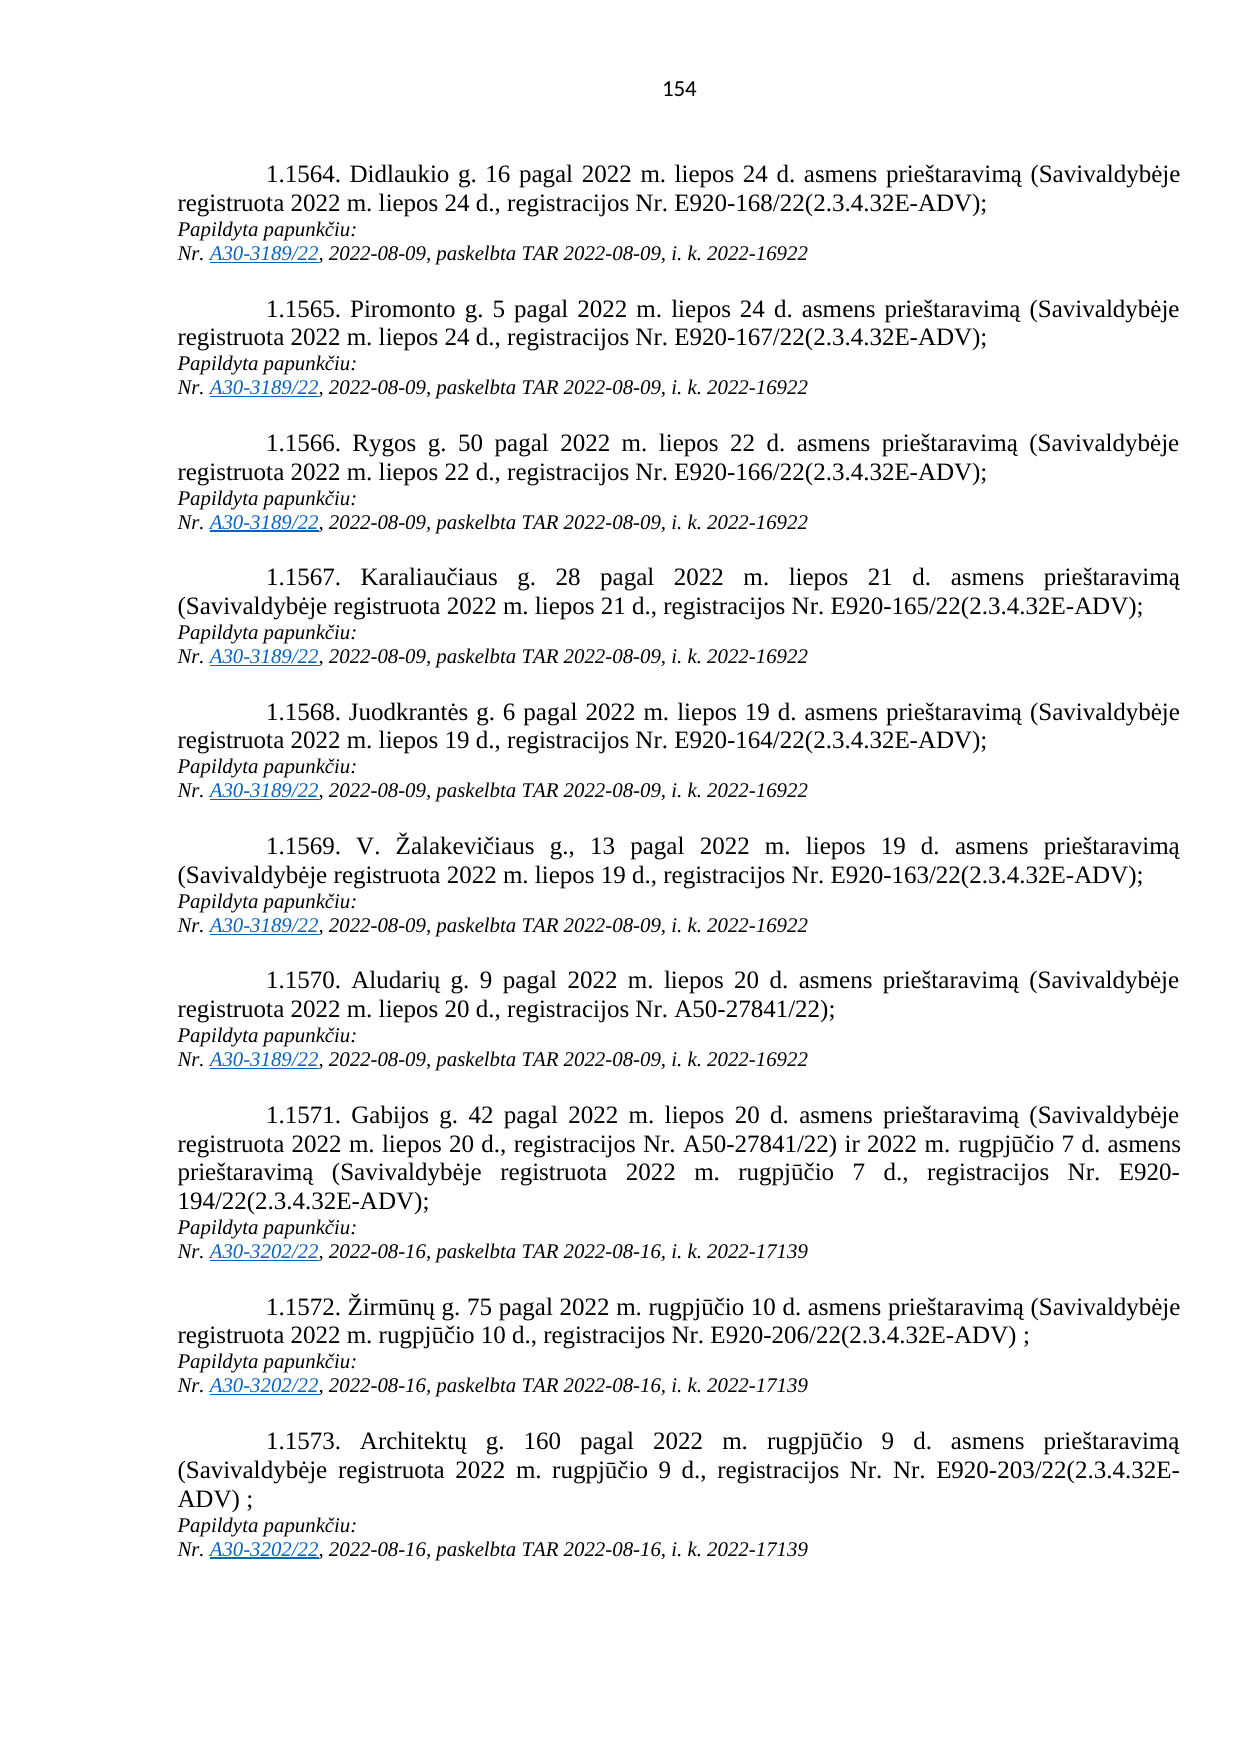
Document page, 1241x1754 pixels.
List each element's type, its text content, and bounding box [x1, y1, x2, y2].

text Papildyta papunkčiu: [177, 1215, 1181, 1239]
text Nr. A30-3202/22, 2022-08-16, paskelbta TAR 2022-08-16, i. k. 2022-17139 [177, 1373, 1181, 1397]
text 1.1571. Gabijos g. 42 pagal 2022 m. liepos 20 d. asmens prieštaravimą (Savivaldybėje registruota 2022 m. liepos 20 d., registracijos Nr. A50-27841/22) ir 2022 m. rugpjūčio 7 d. asmens prieštaravimą (Savivaldybėje registruota 2022 m. rugpjūčio 7 d., registracijos Nr. E920-194/22(2.3.4.32E-ADV); [177, 1100, 1181, 1215]
text Nr. A30-3189/22, 2022-08-09, paskelbta TAR 2022-08-09, i. k. 2022-16922 [177, 241, 1181, 265]
text Papildyta papunkčiu: [177, 1512, 1181, 1537]
text Nr. A30-3189/22, 2022-08-09, paskelbta TAR 2022-08-09, i. k. 2022-16922 [177, 644, 1181, 668]
text Papildyta papunkčiu: [177, 351, 1181, 375]
text 1.1565. Piromonto g. 5 pagal 2022 m. liepos 24 d. asmens prieštaravimą (Savivaldybėje registruota 2022 m. liepos 24 d., registracijos Nr. E920-167/22(2.3.4.32E-ADV); [177, 294, 1181, 351]
text Nr. A30-3189/22, 2022-08-09, paskelbta TAR 2022-08-09, i. k. 2022-16922 [177, 510, 1181, 534]
text 1.1573. Architektų g. 160 pagal 2022 m. rugpjūčio 9 d. asmens prieštaravimą (Savivaldybėje registruota 2022 m. rugpjūčio 9 d., registracijos Nr. Nr. E920-203/22(2.3.4.32E-ADV) ; [177, 1426, 1181, 1512]
text Papildyta papunkčiu: [177, 486, 1181, 510]
text Papildyta papunkčiu: [177, 1349, 1181, 1373]
text Nr. A30-3189/22, 2022-08-09, paskelbta TAR 2022-08-09, i. k. 2022-16922 [177, 1047, 1181, 1071]
text Nr. A30-3189/22, 2022-08-09, paskelbta TAR 2022-08-09, i. k. 2022-16922 [177, 913, 1181, 937]
text Papildyta papunkčiu: [177, 620, 1181, 644]
text 1.1566. Rygos g. 50 pagal 2022 m. liepos 22 d. asmens prieštaravimą (Savivaldybėje registruota 2022 m. liepos 22 d., registracijos Nr. E920-166/22(2.3.4.32E-ADV); [177, 428, 1181, 486]
text Papildyta papunkčiu: [177, 217, 1181, 241]
text 1.1572. Žirmūnų g. 75 pagal 2022 m. rugpjūčio 10 d. asmens prieštaravimą (Savivaldybėje registruota 2022 m. rugpjūčio 10 d., registracijos Nr. E920-206/22(2.3.4.32E-ADV) ; [177, 1292, 1181, 1349]
text 1.1564. Didlaukio g. 16 pagal 2022 m. liepos 24 d. asmens prieštaravimą (Savivaldybėje registruota 2022 m. liepos 24 d., registracijos Nr. E920-168/22(2.3.4.32E-ADV); [177, 159, 1181, 217]
text Papildyta papunkčiu: [177, 889, 1181, 913]
text Nr. A30-3189/22, 2022-08-09, paskelbta TAR 2022-08-09, i. k. 2022-16922 [177, 778, 1181, 802]
text Nr. A30-3202/22, 2022-08-16, paskelbta TAR 2022-08-16, i. k. 2022-17139 [177, 1537, 1181, 1561]
text 1.1570. Aludarių g. 9 pagal 2022 m. liepos 20 d. asmens prieštaravimą (Savivaldybėje registruota 2022 m. liepos 20 d., registracijos Nr. A50-27841/22); [177, 966, 1181, 1023]
text 1.1567. Karaliaučiaus g. 28 pagal 2022 m. liepos 21 d. asmens prieštaravimą (Savivaldybėje registruota 2022 m. liepos 21 d., registracijos Nr. E920-165/22(2.3.4.32E-ADV); [177, 562, 1181, 620]
text 1.1569. V. Žalakevičiaus g., 13 pagal 2022 m. liepos 19 d. asmens prieštaravimą (Savivaldybėje registruota 2022 m. liepos 19 d., registracijos Nr. E920-163/22(2.3.4.32E-ADV); [177, 831, 1181, 889]
text 1.1568. Juodkrantės g. 6 pagal 2022 m. liepos 19 d. asmens prieštaravimą (Savivaldybėje registruota 2022 m. liepos 19 d., registracijos Nr. E920-164/22(2.3.4.32E-ADV); [177, 697, 1181, 754]
text Nr. A30-3189/22, 2022-08-09, paskelbta TAR 2022-08-09, i. k. 2022-16922 [177, 375, 1181, 399]
text Papildyta papunkčiu: [177, 1023, 1181, 1047]
text Papildyta papunkčiu: [177, 754, 1181, 778]
text Nr. A30-3202/22, 2022-08-16, paskelbta TAR 2022-08-16, i. k. 2022-17139 [177, 1239, 1181, 1263]
